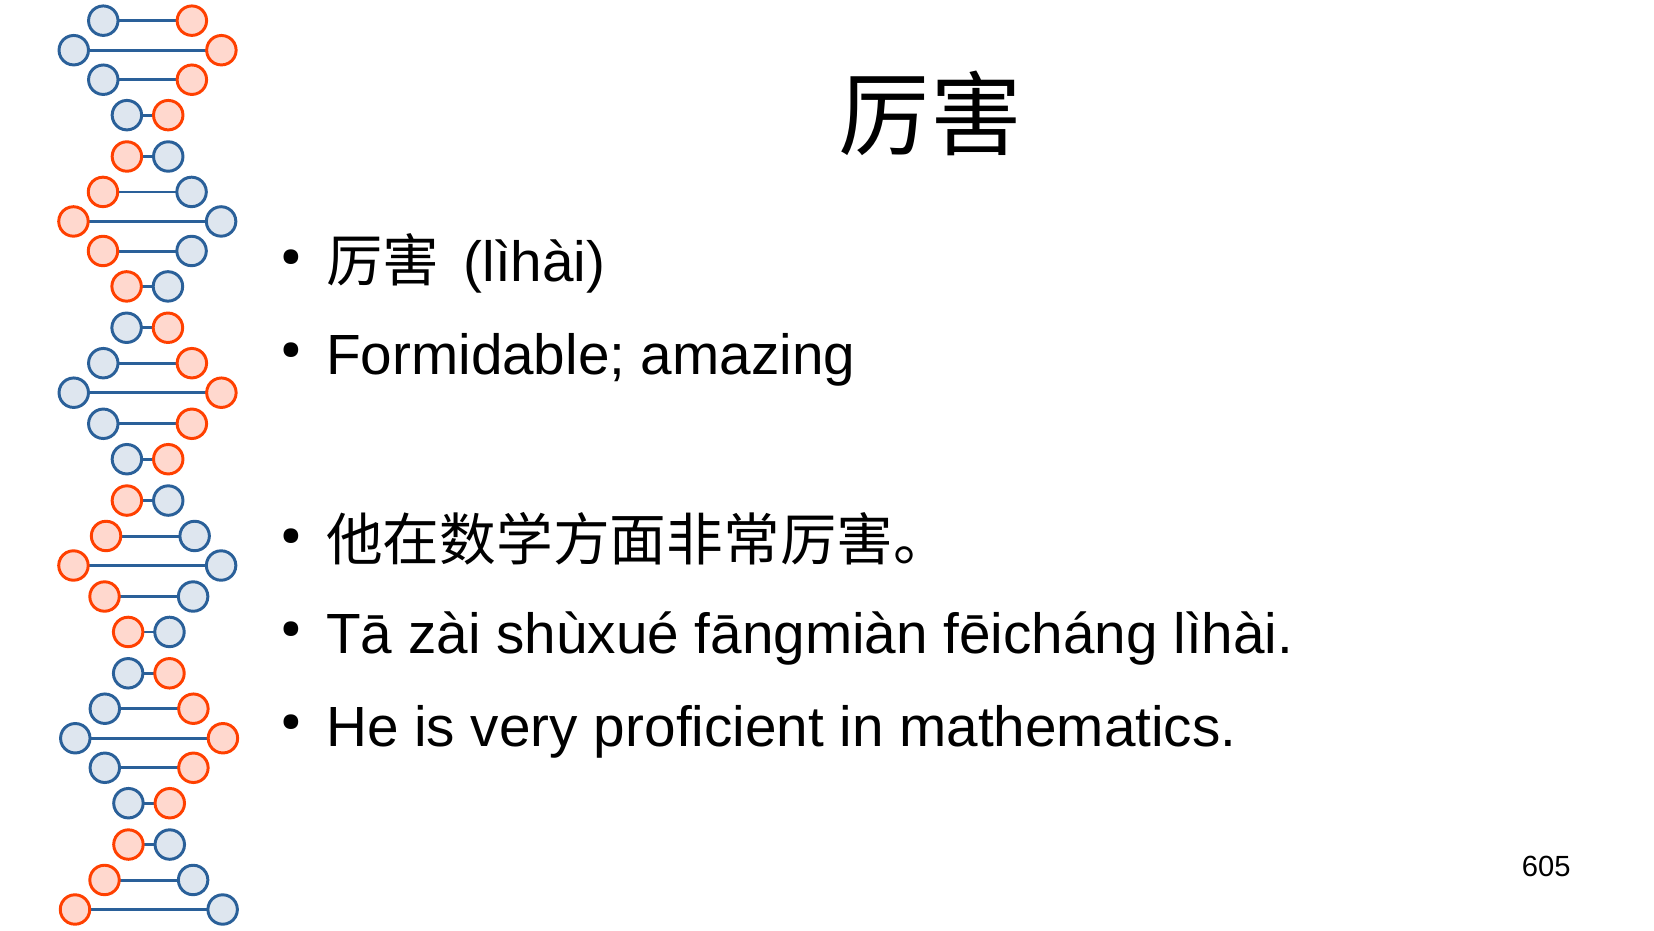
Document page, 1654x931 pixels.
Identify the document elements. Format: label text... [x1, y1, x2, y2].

list 厉害 (lìhài) Formidable; amazing 他在数学方面非常厉害。 Tā zài shùxué fāngmiàn fēicháng lìhài. He is very proficient in mathematics. [265, 224, 1595, 764]
title 厉害 [265, 35, 1595, 189]
